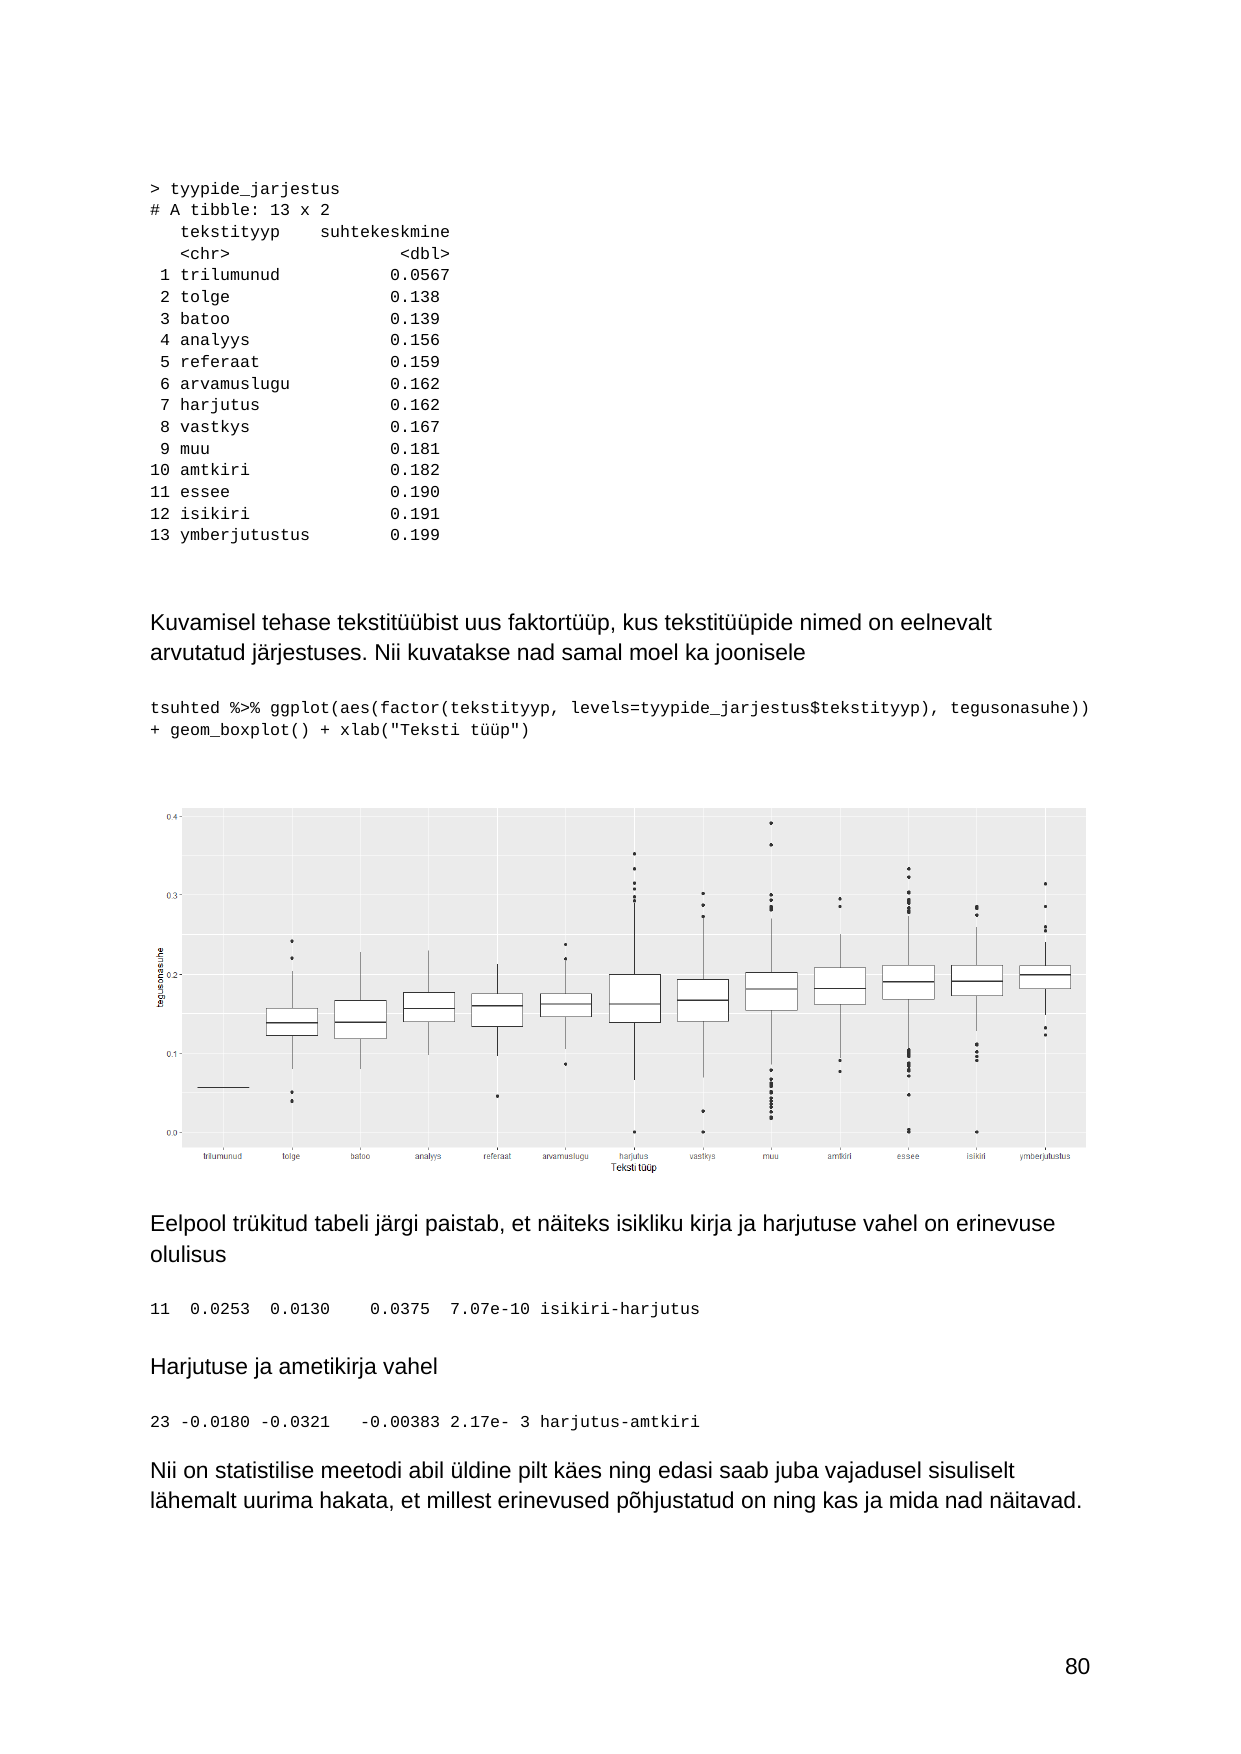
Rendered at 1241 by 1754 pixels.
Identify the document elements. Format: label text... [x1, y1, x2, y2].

text 2 tolge 0.138 [150, 288, 1090, 307]
text 10 amtkiri 0.182 [150, 462, 1090, 481]
text Eelpool trükitud tabeli järgi paistab, et näiteks isikliku kirja ja harjutuse vahel on erinevuse olulisus [150, 1210, 1090, 1267]
text Kuvamisel tehase tekstitüübist uus faktortüüp, kus tekstitüüpide nimed on eelnevalt arvutatud järjestuses. Nii kuvatakse nad samal moel ka joonisele [150, 609, 1090, 666]
text 3 batoo 0.139 [150, 310, 1090, 329]
text 6 arvamuslugu 0.162 [150, 375, 1090, 394]
text tekstityyp suhtekeskmine [150, 223, 1090, 242]
text > tyypide_jarjestus [150, 180, 1090, 199]
text Harjutuse ja ametikirja vahel [150, 1353, 1090, 1379]
text 12 isikiri 0.191 [150, 505, 1090, 524]
text Nii on statistilise meetodi abil üldine pilt käes ning edasi saab juba vajadusel sisuliselt lähemalt uurima hakata, et millest erinevused põhjustatud on ning kas ja mida nad näitavad. [150, 1457, 1090, 1513]
text 5 referaat 0.159 [150, 353, 1090, 372]
picture [150, 803, 1091, 1177]
text 23 -0.0180 -0.0321 -0.00383 2.17e- 3 harjutus-amtkiri [150, 1413, 1090, 1432]
text 13 ymberjutustus 0.199 [150, 527, 1090, 546]
text <chr> <dbl> [150, 245, 1090, 264]
text # A tibble: 13 x 2 [150, 202, 1090, 221]
text 7 harjutus 0.162 [150, 397, 1090, 416]
text tsuhted %>% ggplot(aes(factor(tekstityyp, levels=tyypide_jarjestus$tekstityyp), tegusonasuhe)) + geom_boxplot() + xlab("Teksti tüüp") [150, 699, 1090, 740]
text 11 essee 0.190 [150, 483, 1090, 502]
text 9 muu 0.181 [150, 440, 1090, 459]
text 8 vastkys 0.167 [150, 418, 1090, 437]
text 4 analyys 0.156 [150, 332, 1090, 351]
text 1 trilumunud 0.0567 [150, 267, 1090, 286]
text 11 0.0253 0.0130 0.0375 7.07e-10 isikiri-harjutus [150, 1301, 1090, 1320]
